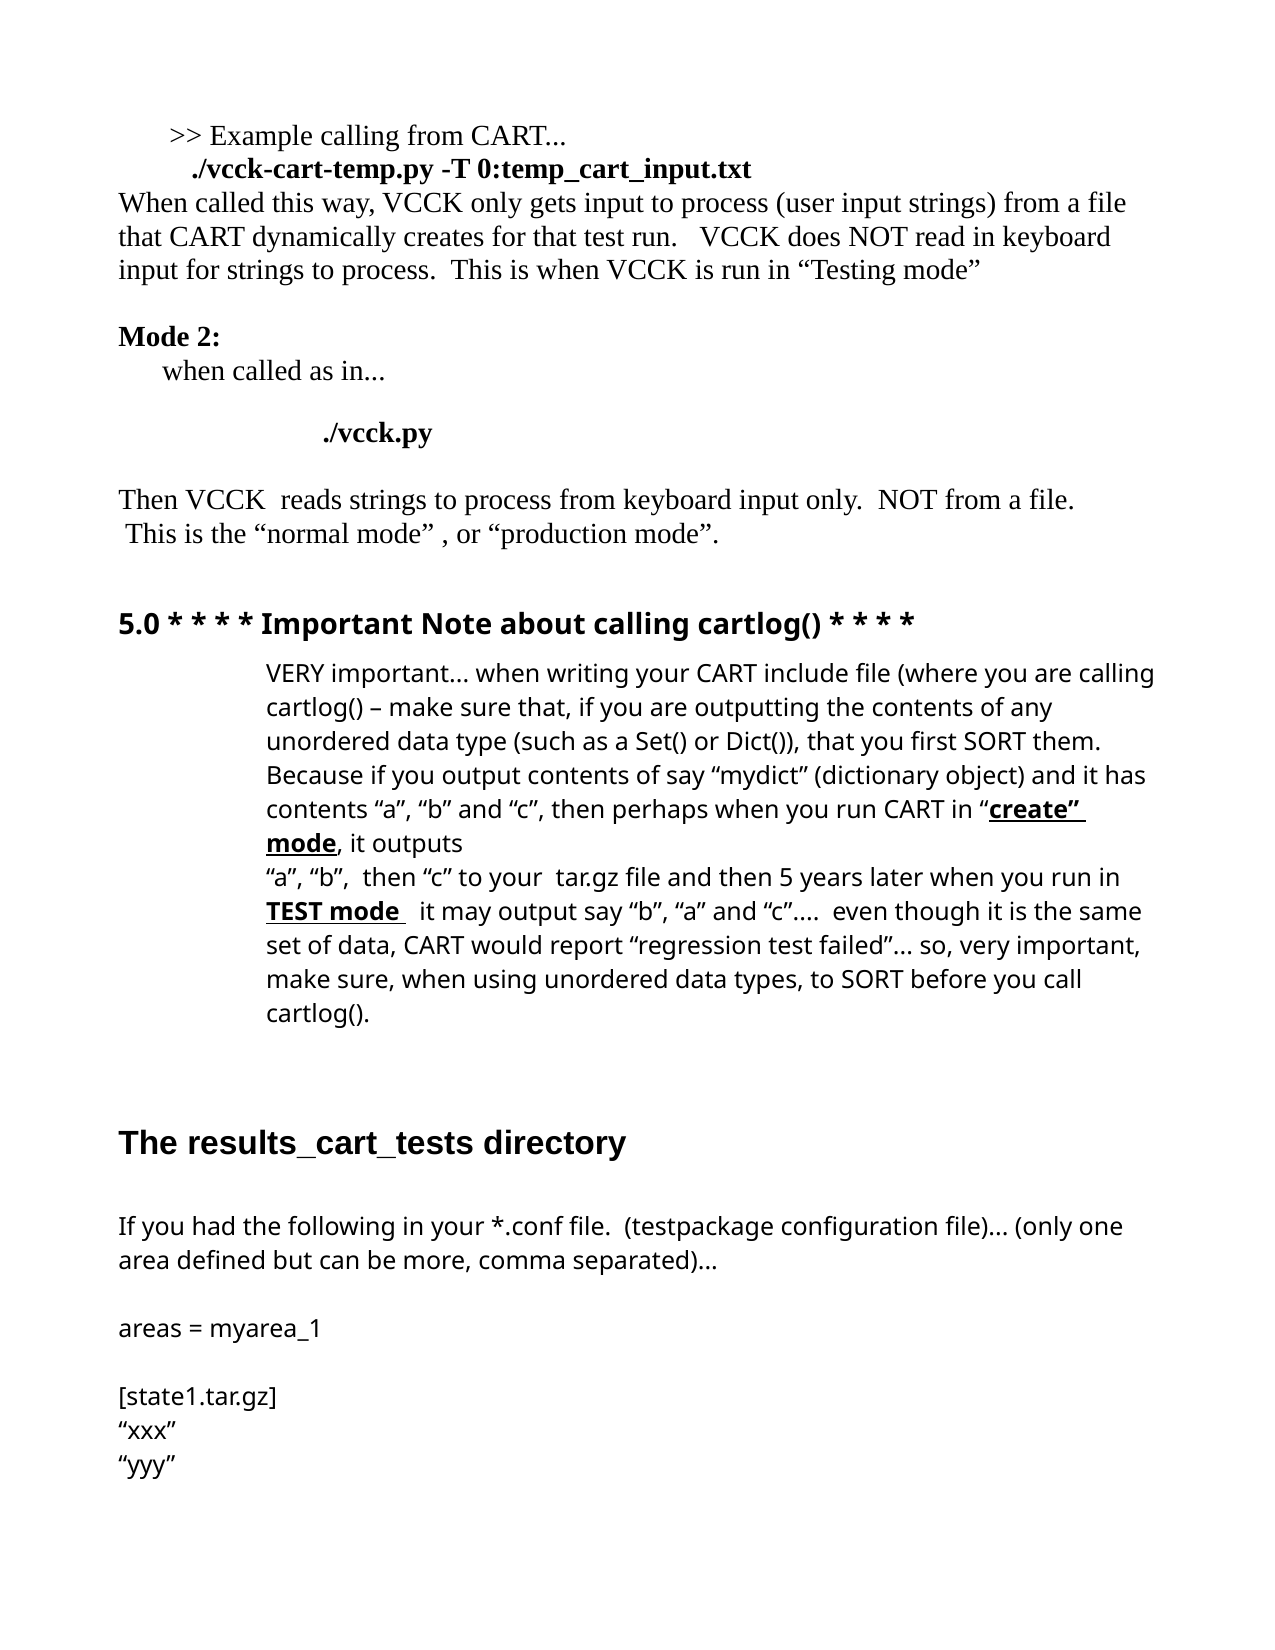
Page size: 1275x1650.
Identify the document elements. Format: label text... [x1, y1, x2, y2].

text Mode 2: [118, 319, 1157, 353]
subtitle The results_cart_tests directory [118, 1123, 1157, 1162]
text >> Example calling from CART... ./vcck-cart-temp.py -T 0:temp_cart_input.txt When called this way, VCCK only gets input to process (user input strings) from a file that CART dynamically creates for that test run. VCCK does NOT read in keyboard input for strings to process. This is when VCCK is run in “Testing mode” [118, 118, 1157, 286]
text areas = myarea_1 [118, 1311, 1157, 1344]
text If you had the following in your *.conf file. (testpackage configuration file)... (only one area defined but can be more, comma separated)... [118, 1208, 1157, 1276]
text when called as in... [118, 353, 1157, 415]
text [state1.tar.gz] [118, 1344, 1157, 1413]
text “yyy” [118, 1447, 1157, 1481]
text ./vcck.py Then VCCK reads strings to process from keyboard input only. NOT from a file. This is the “normal mode” , or “production mode”. [118, 415, 1157, 578]
subtitle 5.0 * * * * Important Note about calling cartlog() * * * * [118, 603, 1157, 643]
text VERY important... when writing your CART include file (where you are calling cartlog() – make sure that, if you are outputting the contents of any unordered data type (such as a Set() or Dict()), that you first SORT them. Because if you output contents of say “mydict” (dictionary object) and it has contents “a”, “b” and “c”, then perhaps when you run CART in “create” mode, it outputs “a”, “b”, then “c” to your tar.gz file and then 5 years later when you run in TEST mode it may output say “b”, “a” and “c”.... even though it is the same set of data, CART would report “regression test failed”... so, very important, make sure, when using unordered data types, to SORT before you call cartlog(). [266, 655, 1157, 1030]
text “xxx” [118, 1413, 1157, 1447]
